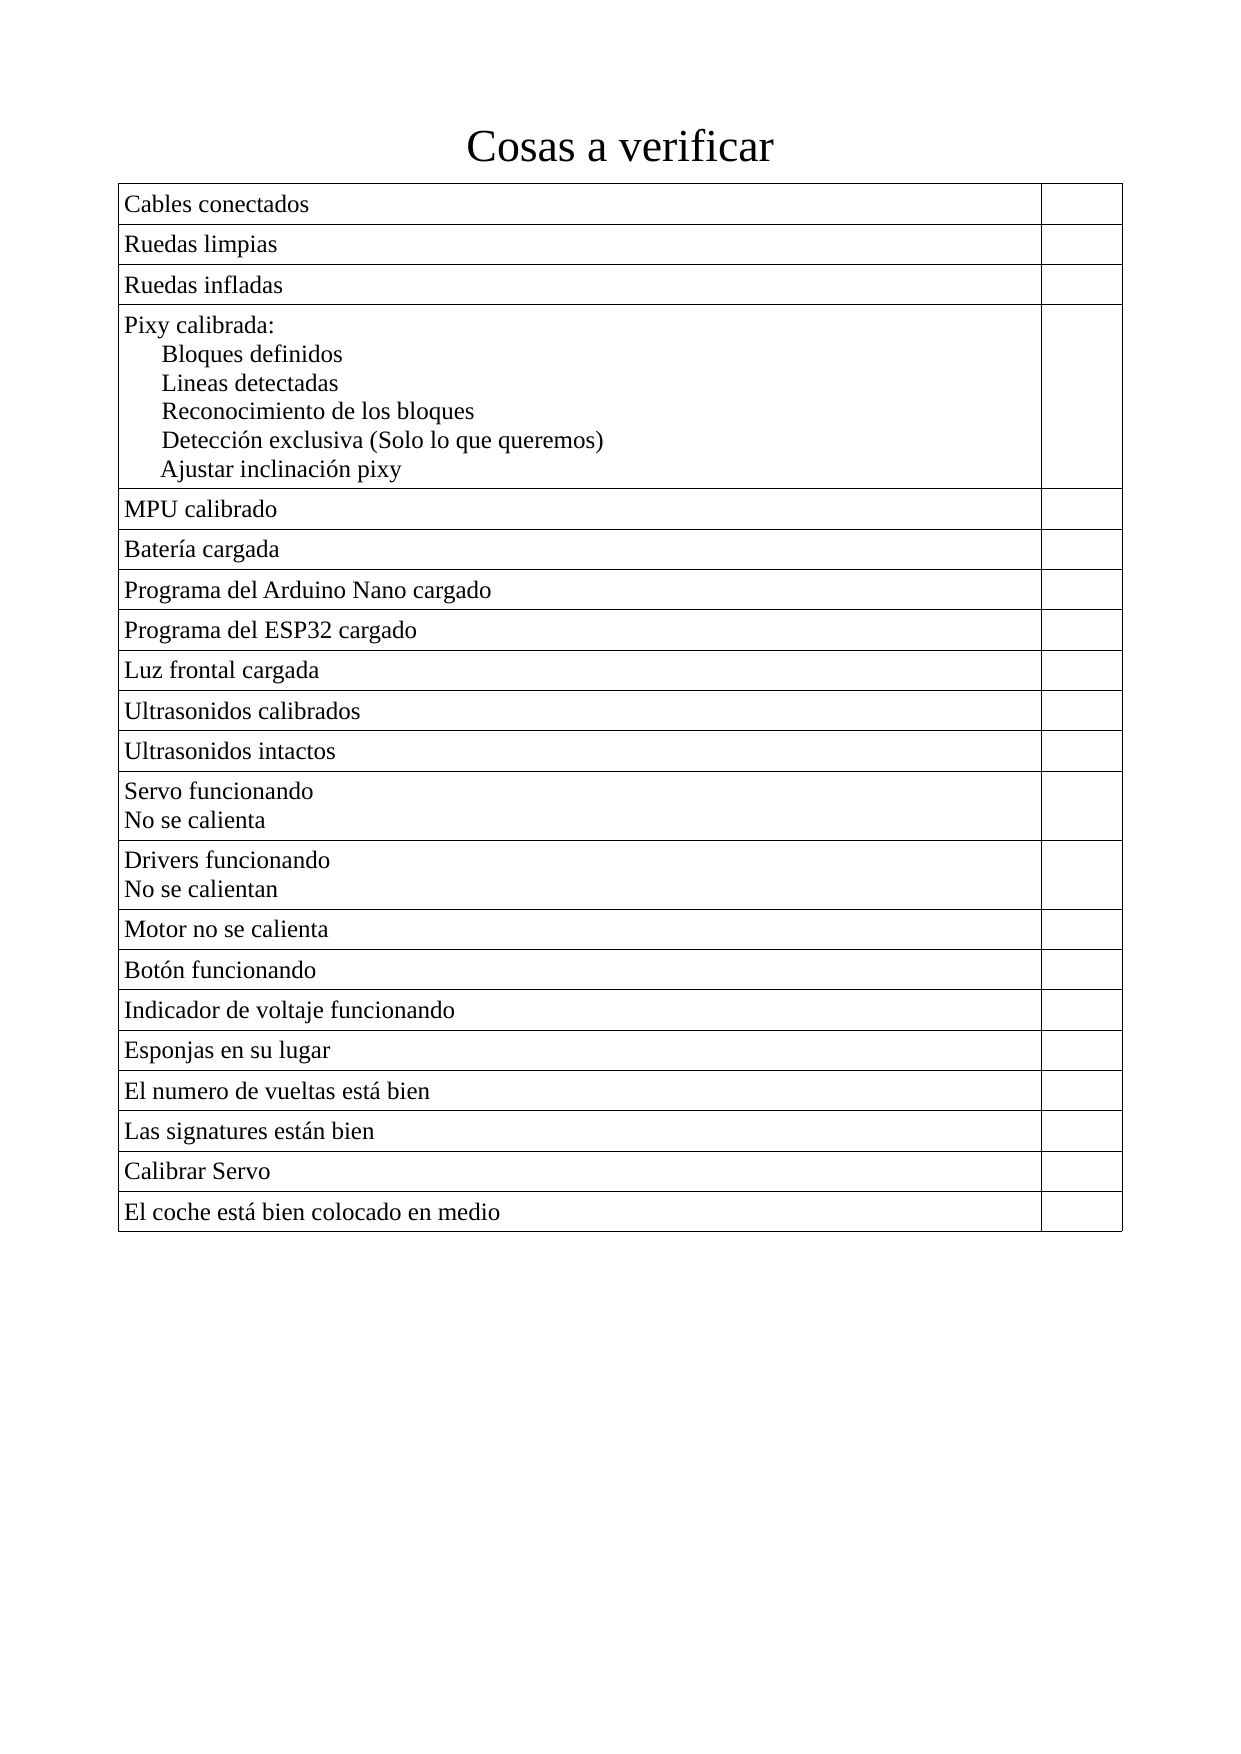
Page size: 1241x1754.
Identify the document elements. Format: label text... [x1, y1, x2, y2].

table_cell [1042, 610, 1122, 649]
table_cell [1042, 1031, 1122, 1070]
table_cell [1042, 691, 1122, 730]
table_cell Indicador de voltaje funcionando [119, 990, 1041, 1029]
table_cell El numero de vueltas está bien [119, 1071, 1041, 1110]
table_cell [1042, 1152, 1122, 1191]
table_cell Calibrar Servo [119, 1152, 1041, 1191]
table_cell Esponjas en su lugar [119, 1031, 1041, 1070]
table_cell [1042, 1192, 1122, 1231]
table_cell Las signatures están bien [119, 1111, 1041, 1151]
table_cell [1042, 950, 1122, 989]
table_cell [1042, 1071, 1122, 1110]
table_cell MPU calibrado [119, 489, 1041, 529]
table_header [1042, 184, 1122, 224]
table_cell Servo funcionando No se calienta [119, 772, 1041, 839]
table_cell Botón funcionando [119, 950, 1041, 989]
table_cell Ruedas limpias [119, 225, 1041, 264]
table_cell [1042, 990, 1122, 1029]
table_cell [1042, 651, 1122, 690]
table_cell Luz frontal cargada [119, 651, 1041, 690]
text Cosas a verificar [118, 118, 1122, 171]
table_cell [1042, 265, 1122, 304]
table_cell [1042, 841, 1122, 909]
table_cell [1042, 772, 1122, 839]
table_cell Pixy calibrada: Bloques definidos Lineas detectadas Reconocimiento de los bloques Detección exclusiva (Solo lo que queremos) Ajustar inclinación pixy [119, 305, 1041, 488]
table_cell Motor no se calienta [119, 910, 1041, 949]
table_cell [1042, 225, 1122, 264]
table_cell Drivers funcionando No se calientan [119, 841, 1041, 909]
table_cell [1042, 489, 1122, 529]
table_cell Ruedas infladas [119, 265, 1041, 304]
table_cell [1042, 530, 1122, 569]
table_cell Programa del ESP32 cargado [119, 610, 1041, 649]
table_cell Programa del Arduino Nano cargado [119, 570, 1041, 609]
table_cell [1042, 910, 1122, 949]
table_cell Ultrasonidos calibrados [119, 691, 1041, 730]
table_header Cables conectados [119, 184, 1041, 224]
table_cell [1042, 570, 1122, 609]
table_cell Batería cargada [119, 530, 1041, 569]
table_cell El coche está bien colocado en medio [119, 1192, 1041, 1231]
table_cell [1042, 731, 1122, 771]
table_cell [1042, 1111, 1122, 1151]
table_cell Ultrasonidos intactos [119, 731, 1041, 771]
table_cell [1042, 305, 1122, 488]
